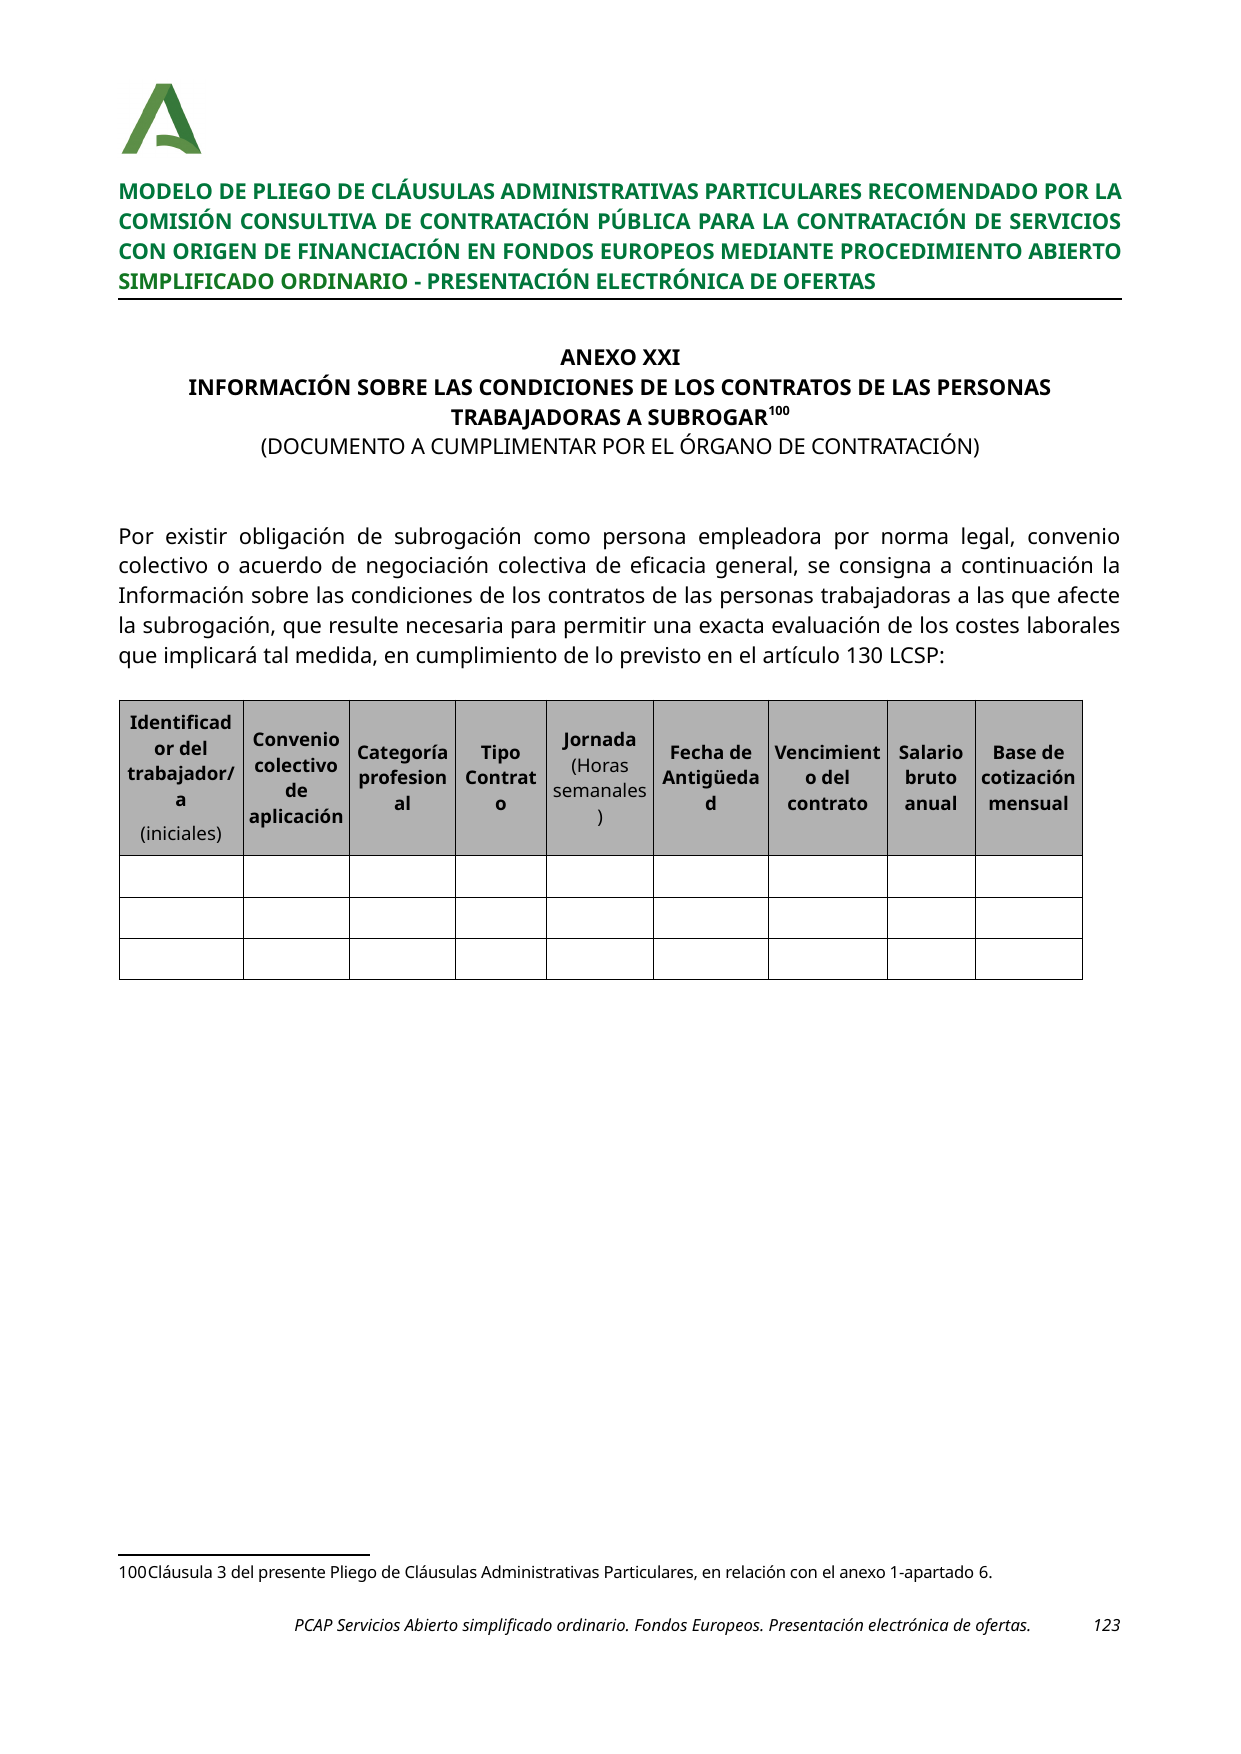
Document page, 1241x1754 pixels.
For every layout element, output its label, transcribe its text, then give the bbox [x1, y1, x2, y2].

table_cell [120, 856, 243, 897]
table_cell [244, 898, 349, 938]
text ANEXO XXI [118, 342, 1122, 372]
table_cell [976, 898, 1082, 938]
table_header Base de cotización mensual [976, 701, 1082, 855]
table_cell [350, 898, 455, 938]
table_cell [350, 856, 455, 897]
picture [117, 79, 206, 158]
text (DOCUMENTO A CUMPLIMENTAR POR EL ÓRGANO DE CONTRATACIÓN) [118, 431, 1122, 461]
table_header Convenio colectivo de aplicación [244, 701, 349, 855]
text INFORMACIÓN SOBRE LAS CONDICIONES DE LOS CONTRATOS DE LAS PERSONAS TRABAJADORAS A SUBROGAR [118, 372, 1122, 431]
table_cell [976, 939, 1082, 979]
table_cell [976, 856, 1082, 897]
table_header Salario bruto anual [888, 701, 975, 855]
text MODELO DE PLIEGO DE CLÁUSULAS ADMINISTRATIVAS PARTICULARES RECOMENDADO POR LA COMISIÓN CONSULTIVA DE CONTRATACIÓN PÚBLICA PARA LA CONTRATACIÓN DE SERVICIOS CON ORIGEN DE FINANCIACIÓN EN FONDOS EUROPEOS MEDIANTE PROCEDIMIENTO ABIERTO SIMPLIFICADO ORDINARIO - PRESENTACIÓN ELECTRÓNICA DE OFERTAS [118, 176, 1122, 298]
table_header Categoría profesional [350, 701, 455, 855]
table_cell [350, 939, 455, 979]
table_header Identificador del trabajador/a (iniciales) [120, 701, 243, 855]
table_cell [769, 856, 887, 897]
table_cell [654, 856, 768, 897]
table_header Tipo Contrato [456, 701, 546, 855]
table_cell [888, 939, 975, 979]
table_cell [547, 939, 653, 979]
table_cell [547, 898, 653, 938]
table_cell [654, 939, 768, 979]
table_cell [654, 898, 768, 938]
table_cell [769, 939, 887, 979]
table_cell [456, 898, 546, 938]
text Por existir obligación de subrogación como persona empleadora por norma legal, convenio colectivo o acuerdo de negociación colectiva de eficacia general, se consigna a continuación la Información sobre las condiciones de los contratos de las personas trabajadoras a las que afecte la subrogación, que resulte necesaria para permitir una exacta evaluación de los costes laborales que implicará tal medida, en cumplimiento de lo previsto en el artículo 130 LCSP: [118, 521, 1122, 670]
table_cell [769, 898, 887, 938]
table_cell [244, 939, 349, 979]
table_cell [120, 939, 243, 979]
table_cell [888, 856, 975, 897]
table_cell [244, 856, 349, 897]
table_header Fecha de Antigüedad [654, 701, 768, 855]
table_cell [456, 856, 546, 897]
table_cell [120, 898, 243, 938]
table_cell [888, 898, 975, 938]
table_header Vencimiento del contrato [769, 701, 887, 855]
text Cláusula 3 del presente Pliego de Cláusulas Administrativas Particulares, en relación con el anexo 1-apartado 6. [118, 1561, 1122, 1584]
table_header Jornada (Horas semanales) [547, 701, 653, 855]
table_cell [547, 856, 653, 897]
table_cell [456, 939, 546, 979]
